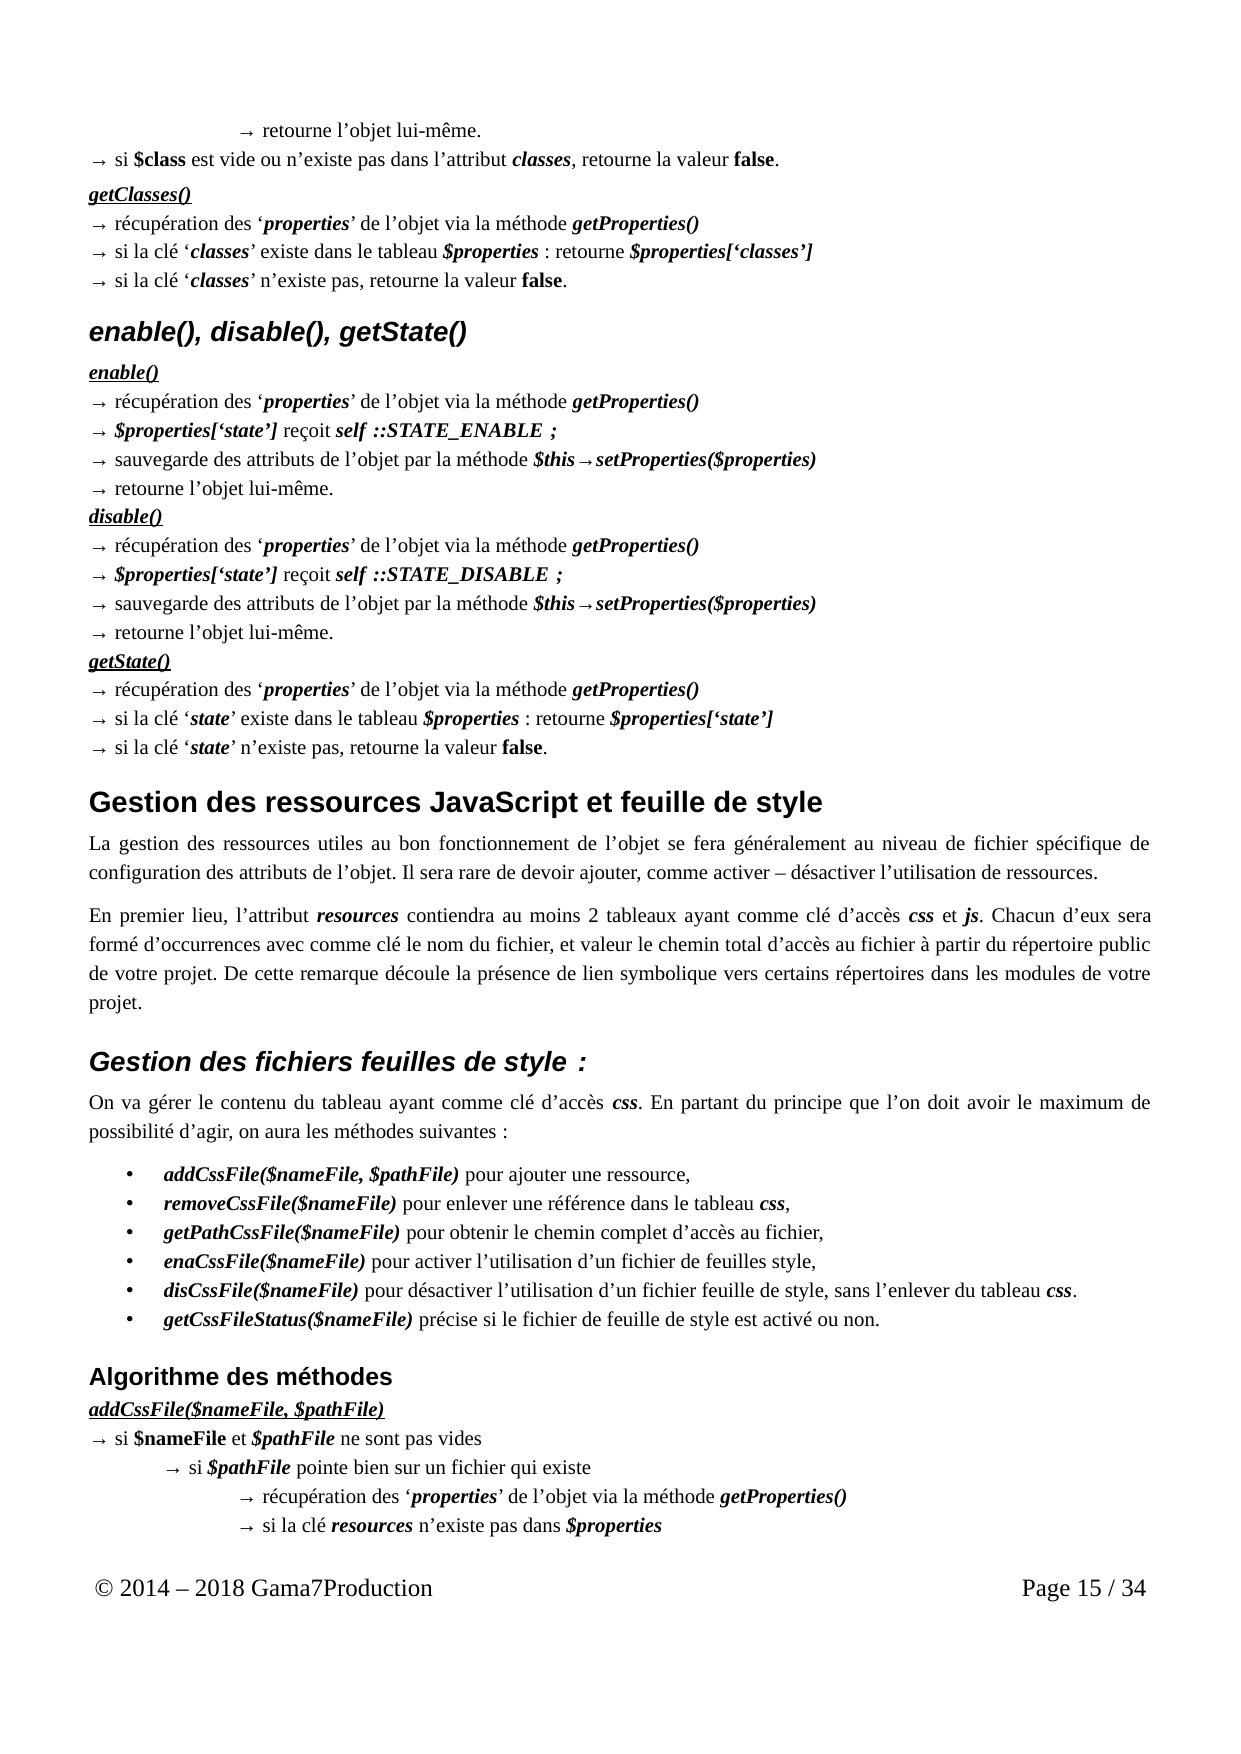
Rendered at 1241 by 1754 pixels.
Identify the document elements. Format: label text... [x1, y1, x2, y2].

text → récupération des ‘properties’ de l’objet via la méthode getProperties() [88, 211, 1152, 235]
text → $properties[‘state’] reçoit self ::STATE_DISABLE ; [88, 562, 1152, 586]
subtitle Gestion des fichiers feuilles de style : [88, 1046, 1152, 1077]
text → récupération des ‘properties’ de l’objet via la méthode getProperties() [88, 389, 1152, 413]
text → retourne l’objet lui-même. [88, 118, 1152, 142]
list removeCssFile($nameFile) pour enlever une référence dans le tableau css, [126, 1191, 1152, 1215]
text → sauvegarde des attributs de l’objet par la méthode $this→setProperties($properties) [88, 447, 1152, 471]
subtitle enable(), disable(), getState() [88, 316, 1152, 347]
text → si $class est vide ou n’existe pas dans l’attribut classes, retourne la valeur false. [88, 147, 1152, 171]
list getCssFileStatus($nameFile) précise si le fichier de feuille de style est activé ou non. [126, 1306, 1152, 1331]
text → $properties[‘state’] reçoit self ::STATE_ENABLE ; [88, 418, 1152, 442]
text → si la clé ‘classes’ existe dans le tableau $properties : retourne $properties[‘classes’] [88, 239, 1152, 263]
text → si la clé ‘classes’ n’existe pas, retourne la valeur false. [88, 268, 1152, 292]
text → si la clé resources n’existe pas dans $properties [236, 1513, 1152, 1537]
text → récupération des ‘properties’ de l’objet via la méthode getProperties() [88, 1484, 1152, 1508]
text → si $nameFile et $pathFile ne sont pas vides [88, 1426, 1152, 1450]
text En premier lieu, l’attribut resources contiendra au moins 2 tableaux ayant comme clé d’accès css et js. Chacun d’eux sera formé d’occurrences avec comme clé le nom du fichier, et valeur le chemin total d’accès au fichier à partir du répertoire public de votre projet. De cette remarque découle la présence de lien symbolique vers certains répertoires dans les modules de votre projet. [88, 903, 1152, 1014]
text On va gérer le contenu du tableau ayant comme clé d’accès css. En partant du principe que l’on doit avoir le maximum de possibilité d’agir, on aura les méthodes suivantes : [88, 1090, 1152, 1143]
text → récupération des ‘properties’ de l’objet via la méthode getProperties() [88, 533, 1152, 557]
text → si $pathFile pointe bien sur un fichier qui existe [88, 1455, 1152, 1479]
subtitle Gestion des ressources JavaScript et feuille de style [88, 784, 1152, 818]
text → si la clé ‘state’ n’existe pas, retourne la valeur false. [88, 735, 1152, 759]
list enaCssFile($nameFile) pour activer l’utilisation d’un fichier de feuilles style, [126, 1249, 1152, 1273]
list getPathCssFile($nameFile) pour obtenir le chemin complet d’accès au fichier, [126, 1220, 1152, 1244]
text → retourne l’objet lui-même. [88, 620, 1152, 644]
text → retourne l’objet lui-même. [88, 475, 1152, 499]
text getClasses() [88, 182, 1152, 206]
text → si la clé ‘state’ existe dans le tableau $properties : retourne $properties[‘state’] [88, 706, 1152, 730]
text → sauvegarde des attributs de l’objet par la méthode $this→setProperties($properties) [88, 591, 1152, 615]
list disCssFile($nameFile) pour désactiver l’utilisation d’un fichier feuille de style, sans l’enlever du tableau css. [126, 1278, 1152, 1302]
list addCssFile($nameFile, $pathFile) pour ajouter une ressource, [126, 1162, 1152, 1186]
text getState() [88, 648, 1152, 673]
text La gestion des ressources utiles au bon fonctionnement de l’objet se fera généralement au niveau de fichier spécifique de configuration des attributs de l’objet. Il sera rare de devoir ajouter, comme activer – désactiver l’utilisation de ressources. [88, 831, 1152, 884]
text enable() [88, 360, 1152, 384]
text addCssFile($nameFile, $pathFile) [88, 1397, 1152, 1421]
subtitle Algorithme des méthodes [88, 1362, 1152, 1391]
text disable() [88, 504, 1152, 528]
text → récupération des ‘properties’ de l’objet via la méthode getProperties() [88, 677, 1152, 701]
